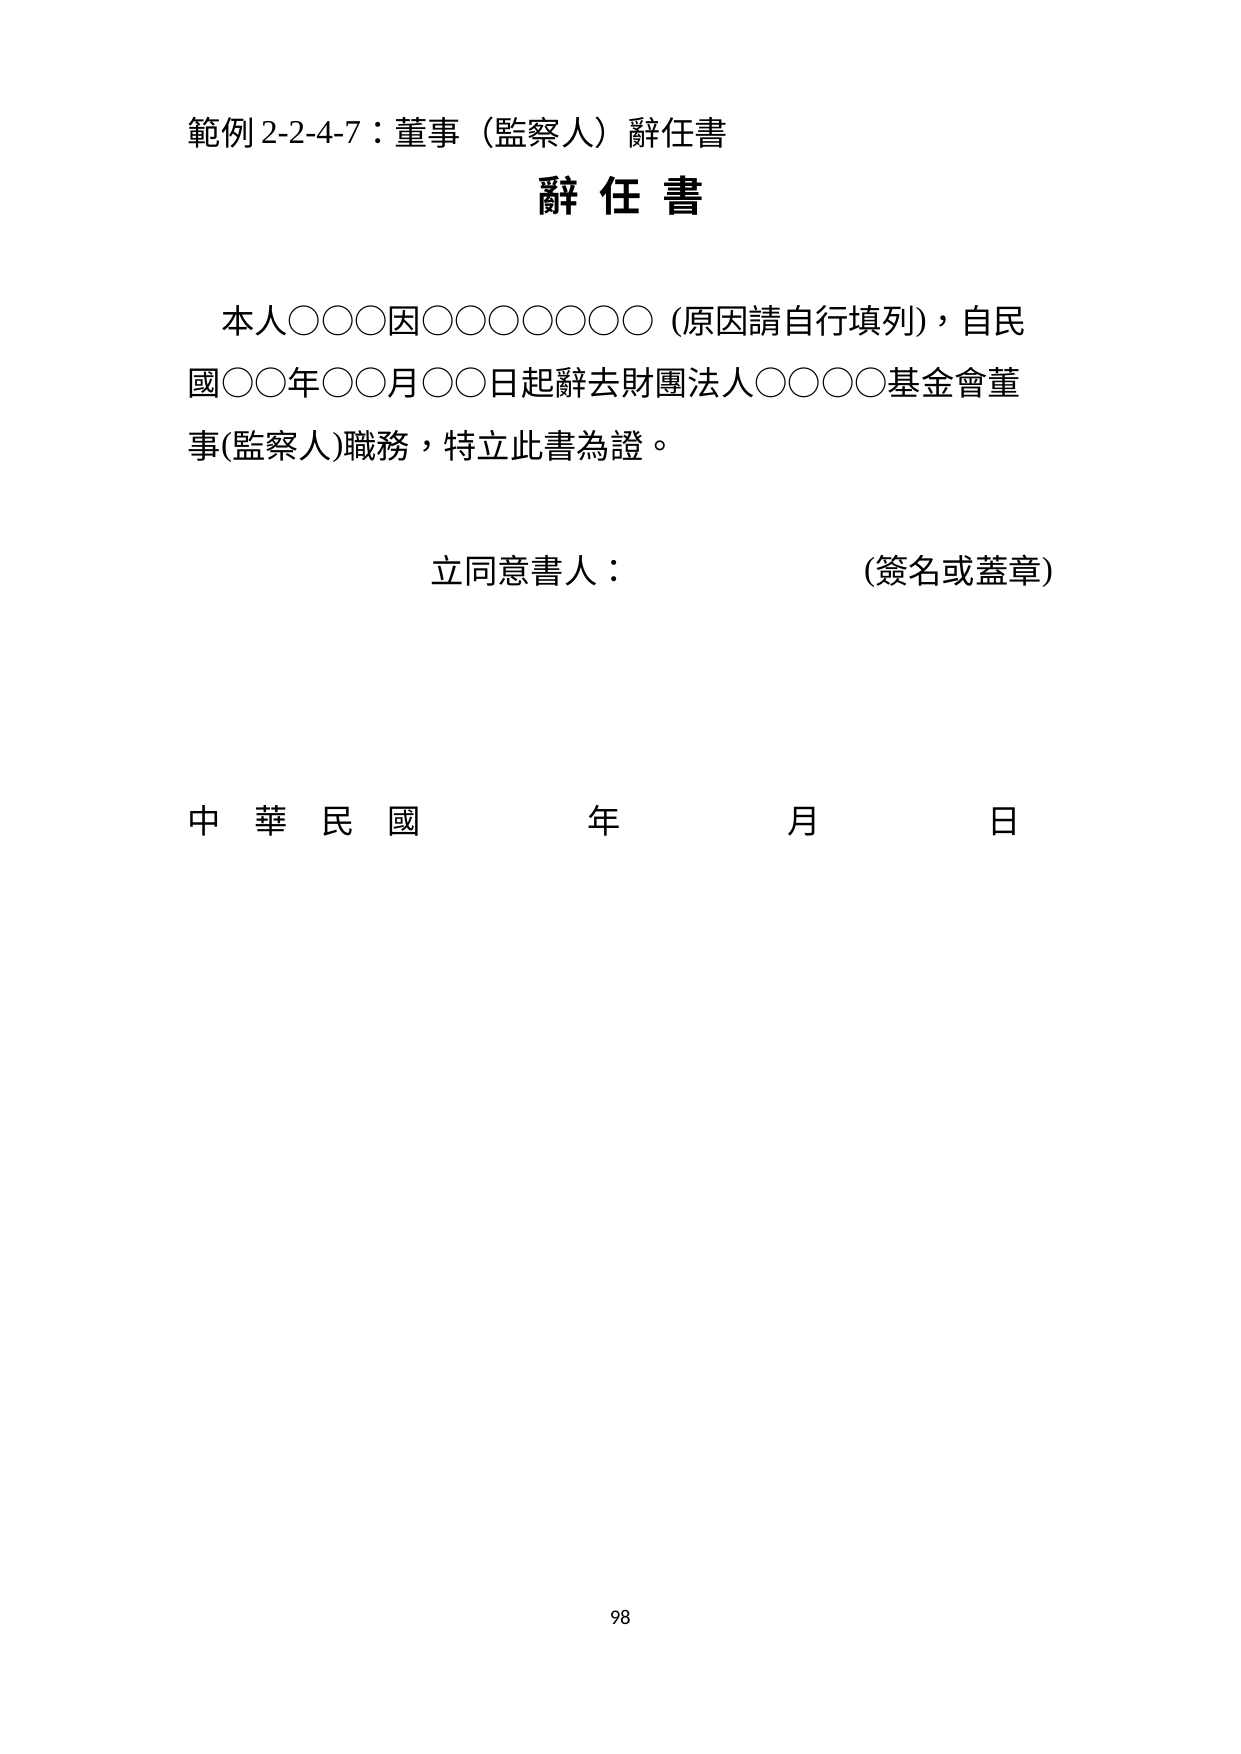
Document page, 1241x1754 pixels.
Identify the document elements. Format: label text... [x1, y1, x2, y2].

text 立同意書人： (簽名或蓋章) [187, 527, 1053, 589]
text 本人○○○因○○○○○○○ (原因請自行填列)，自民國○○年○○月○○日起辭去財團法人○○○○基金會董事(監察人)職務，特立此書為證。 [187, 277, 1053, 464]
text 中 華 民 國 年 月 日 [187, 777, 1053, 839]
subtitle 範例2-2-4-7：董事（監察人）辭任書 [187, 89, 1053, 152]
text 辭 任 書 [187, 152, 1053, 214]
